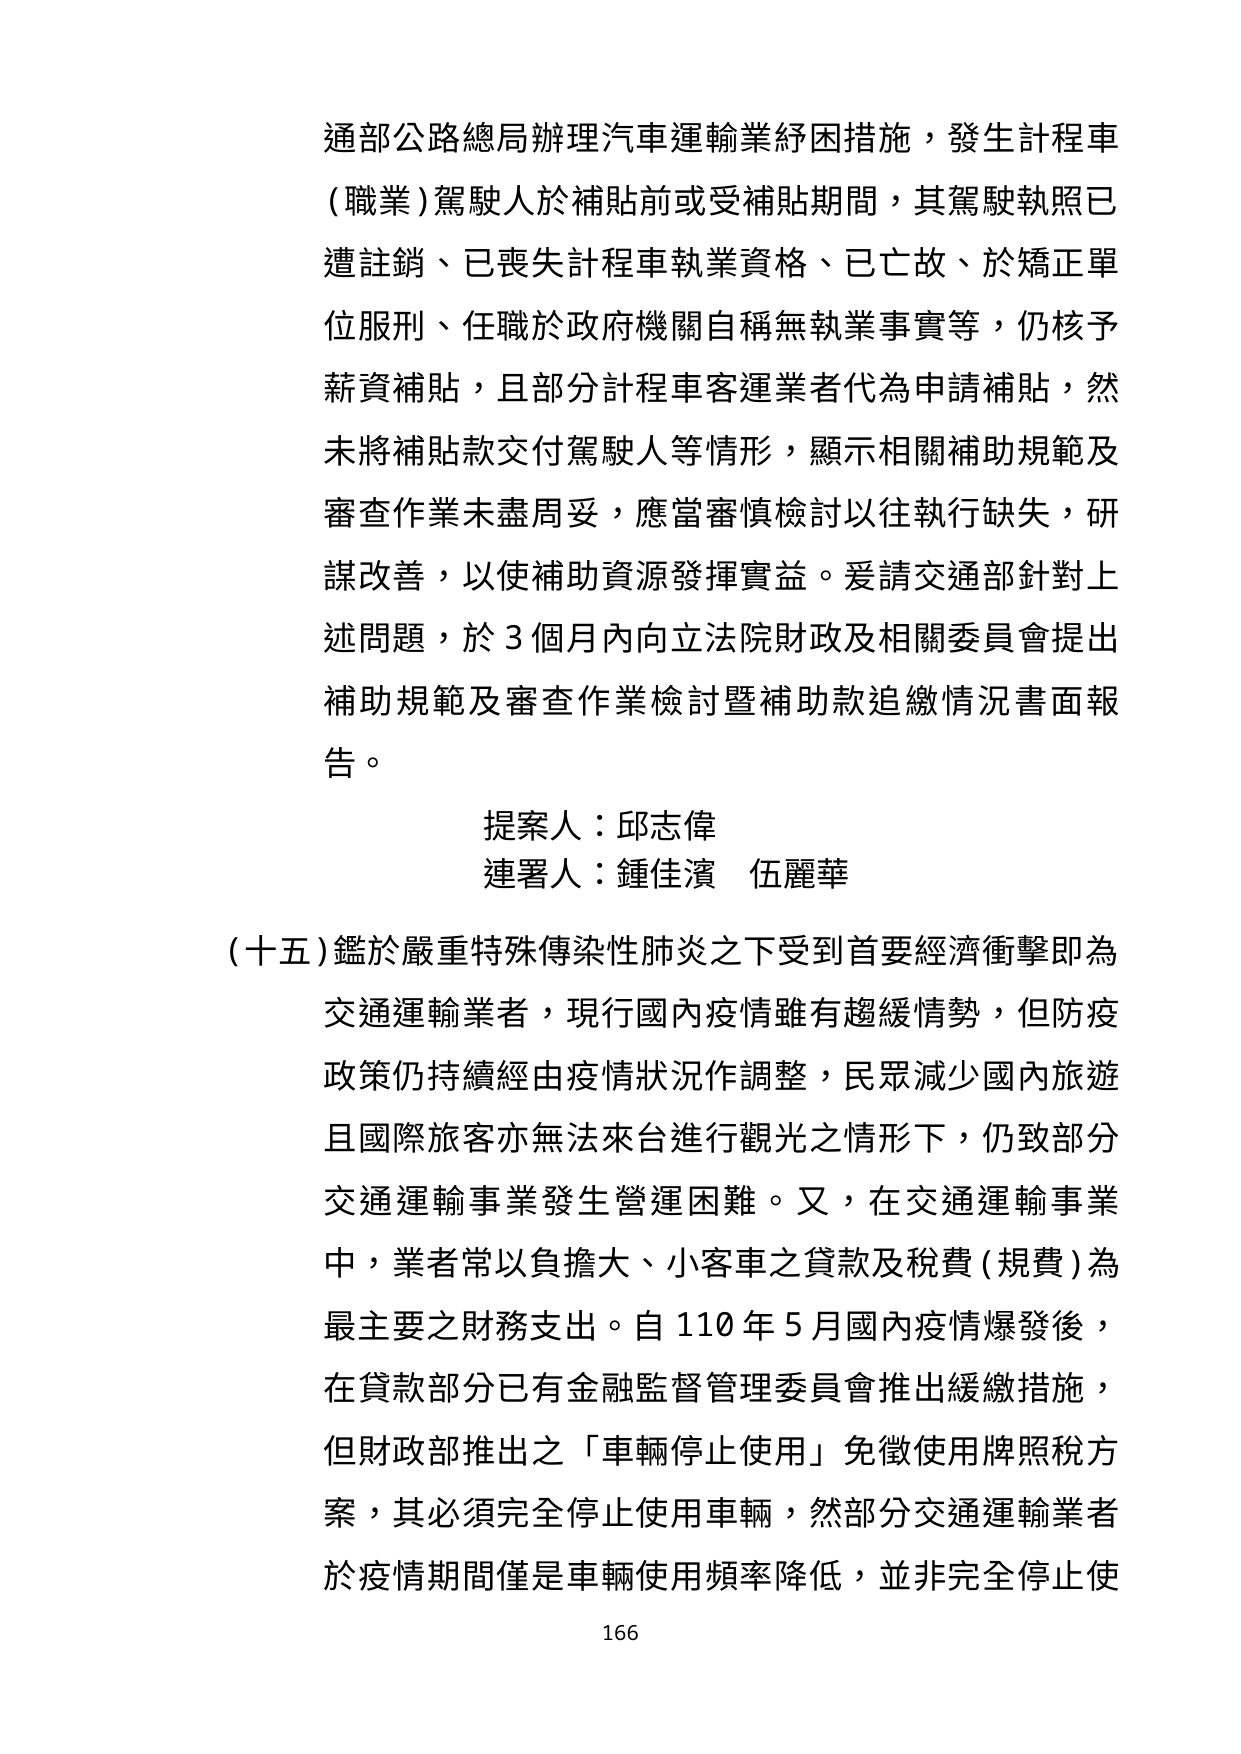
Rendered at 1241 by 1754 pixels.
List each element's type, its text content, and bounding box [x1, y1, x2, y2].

text 提案人：邱志偉 [483, 782, 1120, 844]
text 連署人：鍾佳濱 伍麗華 [483, 844, 1120, 897]
text (十五)鑑於嚴重特殊傳染性肺炎之下受到首要經濟衝擊即為交通運輸業者，現行國內疫情雖有趨緩情勢，但防疫政策仍持續經由疫情狀況作調整，民眾減少國內旅遊且國際旅客亦無法來台進行觀光之情形下，仍致部分交通運輸事業發生營運困難。又，在交通運輸事業中，業者常以負擔大、小客車之貸款及稅費(規費)為最主要之財務支出。自110年5月國內疫情爆發後，在貸款部分已有金融監督管理委員會推出緩繳措施，但財政部推出之「車輛停止使用」免徵使用牌照稅方案，其必須完全停止使用車輛，然部分交通運輸業者於疫情期間僅是車輛使用頻率降低，並非完全停止使 [223, 907, 1120, 1594]
text 通部公路總局辦理汽車運輸業紓困措施，發生計程車(職業)駕駛人於補貼前或受補貼期間，其駕駛執照已遭註銷、已喪失計程車執業資格、已亡故、於矯正單位服刑、任職於政府機關自稱無執業事實等，仍核予薪資補貼，且部分計程車客運業者代為申請補貼，然未將補貼款交付駕駛人等情形，顯示相關補助規範及審查作業未盡周妥，應當審慎檢討以往執行缺失，研謀改善，以使補助資源發揮實益。爰請交通部針對上述問題，於3個月內向立法院財政及相關委員會提出補助規範及審查作業檢討暨補助款追繳情況書面報告。 [223, 94, 1120, 782]
